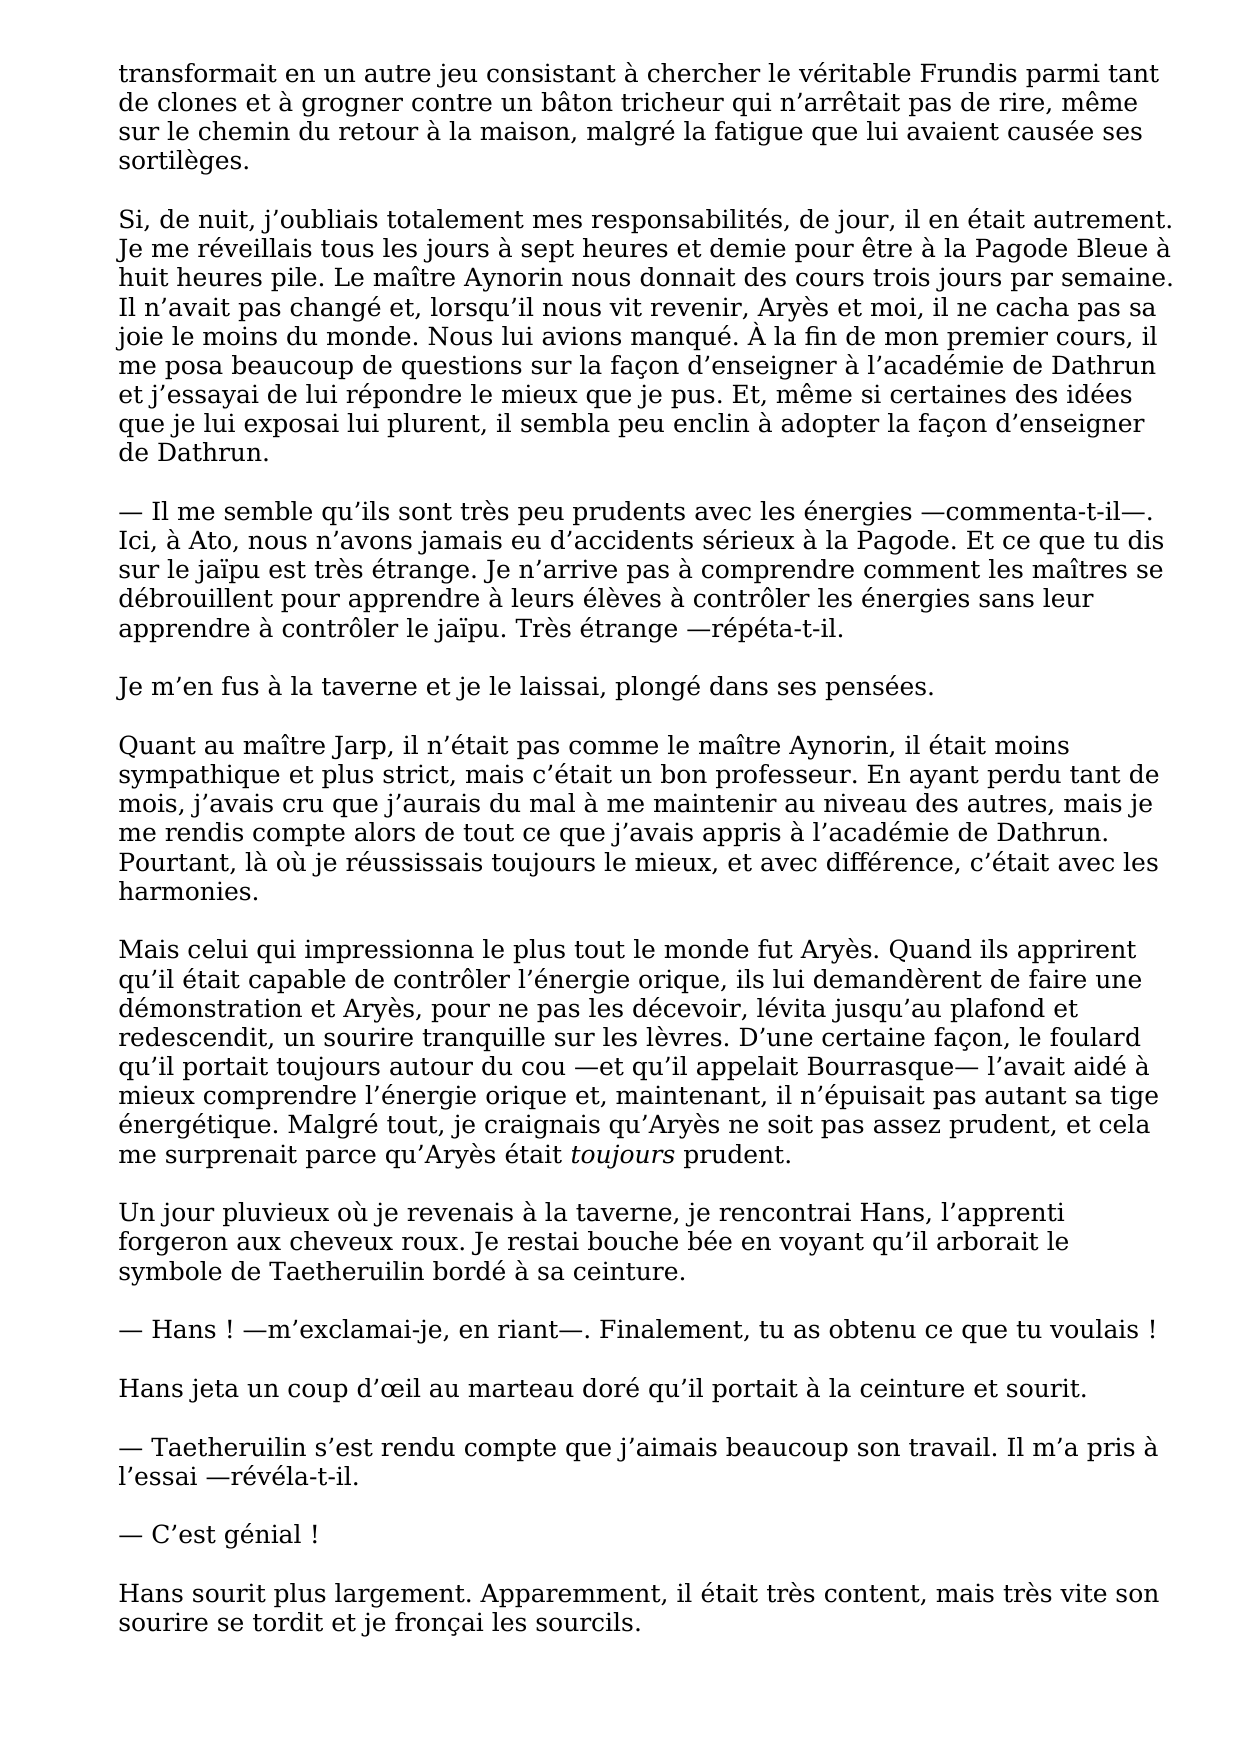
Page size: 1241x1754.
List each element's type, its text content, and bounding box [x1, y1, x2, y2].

text Quant au maître Jarp, il n’était pas comme le maître Aynorin, il était moins sympathique et plus strict, mais c’était un bon professeur. En ayant perdu tant de mois, j’avais cru que j’aurais du mal à me maintenir au niveau des autres, mais je me rendis compte alors de tout ce que j’avais appris à l’académie de Dathrun. Pourtant, là où je réussissais toujours le mieux, et avec différence, c’était avec les harmonies. [118, 731, 1181, 906]
text Si, de nuit, j’oubliais totalement mes responsabilités, de jour, il en était autrement. Je me réveillais tous les jours à sept heures et demie pour être à la Pagode Bleue à huit heures pile. Le maître Aynorin nous donnait des cours trois jours par semaine. Il n’avait pas changé et, lorsqu’il nous vit revenir, Aryès et moi, il ne cacha pas sa joie le moins du monde. Nous lui avions manqué. À la fin de mon premier cours, il me posa beaucoup de questions sur la façon d’enseigner à l’académie de Dathrun et j’essayai de lui répondre le mieux que je pus. Et, même si certaines des idées que je lui exposai lui plurent, il sembla peu enclin à adopter la façon d’enseigner de Dathrun. [118, 205, 1181, 468]
text transformait en un autre jeu consistant à chercher le véritable Frundis parmi tant de clones et à grogner contre un bâton tricheur qui n’arrêtait pas de rire, même sur le chemin du retour à la maison, malgré la fatigue que lui avaient causée ses sortilèges. [118, 59, 1181, 176]
text Hans jeta un coup d’œil au marteau doré qu’il portait à la ceinture et sourit. [118, 1374, 1181, 1403]
text — Hans ! —m’exclamai-je, en riant—. Finalement, tu as obtenu ce que tu voulais ! [118, 1315, 1181, 1344]
text — Taetheruilin s’est rendu compte que j’aimais beaucoup son travail. Il m’a pris à l’essai —révéla-t-il. [118, 1433, 1181, 1491]
text Je m’en fus à la taverne et je le laissai, plongé dans ses pensées. [118, 672, 1181, 702]
text Hans sourit plus largement. Apparemment, il était très content, mais très vite son sourire se tordit et je fronçai les sourcils. [118, 1579, 1181, 1637]
text Un jour pluvieux où je revenais à la taverne, je rencontrai Hans, l’apprenti forgeron aux cheveux roux. Je restai bouche bée en voyant qu’il arborait le symbole de Taetheruilin bordé à sa ceinture. [118, 1198, 1181, 1286]
text — C’est génial ! [118, 1521, 1181, 1550]
text — Il me semble qu’ils sont très peu prudents avec les énergies —commenta-t-il—. Ici, à Ato, nous n’avons jamais eu d’accidents sérieux à la Pagode. Et ce que tu dis sur le jaïpu est très étrange. Je n’arrive pas à comprendre comment les maîtres se débrouillent pour apprendre à leurs élèves à contrôler les énergies sans leur apprendre à contrôler le jaïpu. Très étrange —répéta-t-il. [118, 497, 1181, 643]
text Mais celui qui impressionna le plus tout le monde fut Aryès. Quand ils apprirent qu’il était capable de contrôler l’énergie orique, ils lui demandèrent de faire une démonstration et Aryès, pour ne pas les décevoir, lévita jusqu’au plafond et redescendit, un sourire tranquille sur les lèvres. D’une certaine façon, le foulard qu’il portait toujours autour du cou —et qu’il appelait Bourrasque— l’avait aidé à mieux comprendre l’énergie orique et, maintenant, il n’épuisait pas autant sa tige énergétique. Malgré tout, je craignais qu’Aryès ne soit pas assez prudent, et cela me surprenait parce qu’Aryès était toujours prudent. [118, 936, 1181, 1169]
